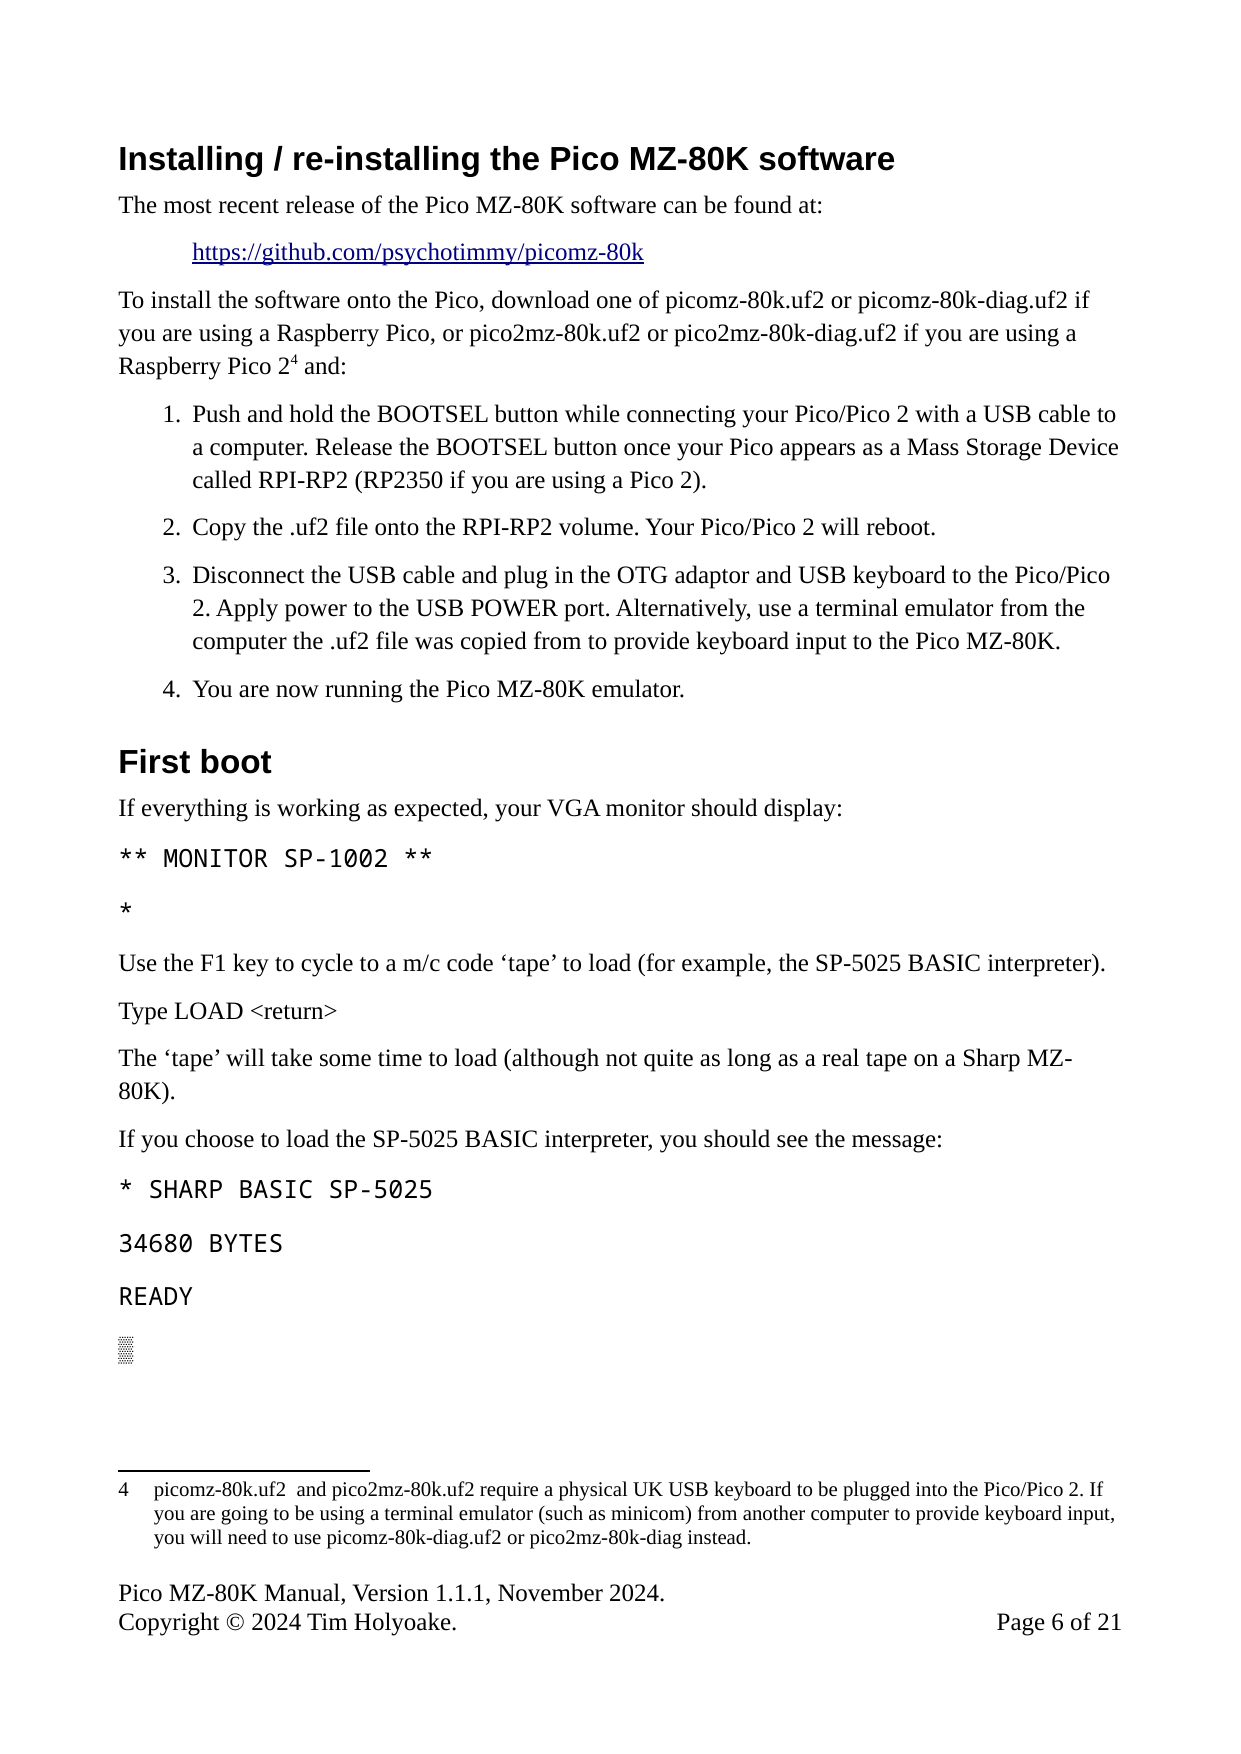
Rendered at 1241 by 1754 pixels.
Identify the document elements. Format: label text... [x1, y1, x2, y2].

subtitle First boot [118, 742, 1122, 781]
text To install the software onto the Pico, download one of picomz-80k.uf2 or picomz-80k-diag.uf2 if you are using a Raspberry Pico, or pico2mz-80k.uf2 or pico2mz-80k-diag.uf2 if you are using a Raspberry Pico 2 and: [118, 285, 1122, 380]
list Disconnect the USB cable and plug in the OTG adaptor and USB keyboard to the Pico/Pico 2. Apply power to the USB POWER port. Alternatively, use a terminal emulator from the computer the .uf2 file was copied from to provide keyboard input to the Pico MZ-80K. [162, 560, 1122, 655]
text 34680 BYTES [118, 1225, 1122, 1259]
text picomz-80k.uf2 and pico2mz-80k.uf2 require a physical UK USB keyboard to be plugged into the Pico/Pico 2. If you are going to be using a terminal emulator (such as minicom) from another computer to provide keyboard input, you will need to use picomz-80k-diag.uf2 or pico2mz-80k-diag instead. [118, 1477, 1122, 1549]
list Copy the .uf2 file onto the RPI-RP2 volume. Your Pico/Pico 2 will reboot. [162, 512, 1122, 541]
text The most recent release of the Pico MZ-80K software can be found at: [118, 190, 1122, 219]
text READY [118, 1279, 1122, 1313]
text If everything is working as expected, your VGA monitor should display: [118, 793, 1122, 822]
text * [118, 894, 1122, 928]
text ▒ [118, 1333, 1122, 1367]
text Type LOAD <return> [118, 996, 1122, 1024]
text ** MONITOR SP-1002 ** [118, 841, 1122, 875]
text https://github.com/psychotimmy/picomz-80k [118, 237, 1122, 266]
text * SHARP BASIC SP-5025 [118, 1172, 1122, 1206]
subtitle Installing / re-installing the Pico MZ-80K software [118, 139, 1122, 177]
list You are now running the Pico MZ-80K emulator. [162, 674, 1122, 702]
list Push and hold the BOOTSEL button while connecting your Pico/Pico 2 with a USB cable to a computer. Release the BOOTSEL button once your Pico appears as a Mass Storage Device called RPI-RP2 (RP2350 if you are using a Pico 2). [162, 399, 1122, 493]
text The ‘tape’ will take some time to load (although not quite as long as a real tape on a Sharp MZ-80K). [118, 1043, 1122, 1105]
text Use the F1 key to cycle to a m/c code ‘tape’ to load (for example, the SP-5025 BASIC interpreter). [118, 948, 1122, 977]
text If you choose to load the SP-5025 BASIC interpreter, you should see the message: [118, 1124, 1122, 1153]
